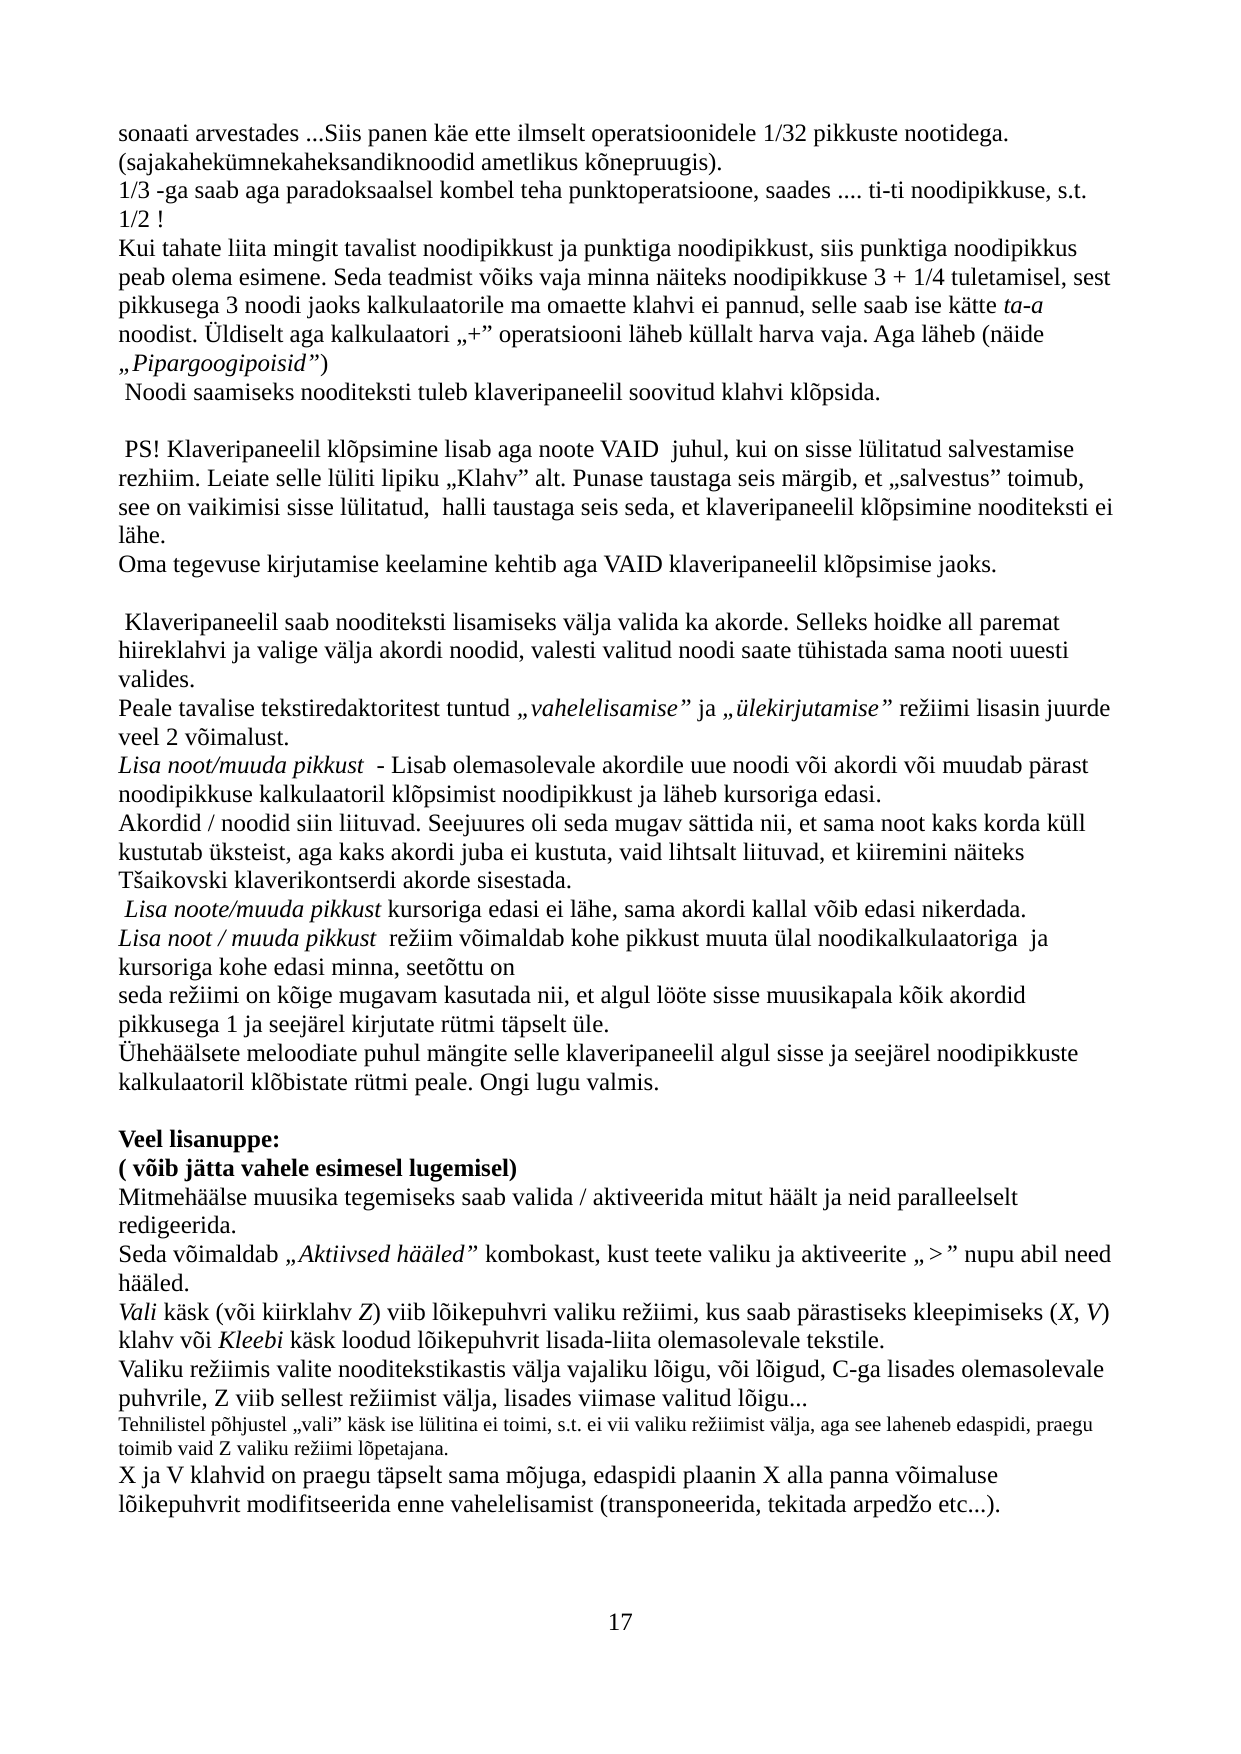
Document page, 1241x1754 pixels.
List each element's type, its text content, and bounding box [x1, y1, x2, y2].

text seda režiimi on kõige mugavam kasutada nii, et algul lööte sisse muusikapala kõik akordid pikkusega 1 ja seejärel kirjutate rütmi täpselt üle. [118, 981, 1122, 1038]
text Mitmehäälse muusika tegemiseks saab valida / aktiveerida mitut häält ja neid paralleelselt redigeerida. [118, 1182, 1122, 1239]
text Akordid / noodid siin liituvad. Seejuures oli seda mugav sättida nii, et sama noot kaks korda küll kustutab üksteist, aga kaks akordi juba ei kustuta, vaid lihtsalt liituvad, et kiiremini näiteks Tšaikovski klaverikontserdi akorde sisestada. [118, 808, 1122, 894]
text Valiku režiimis valite nooditekstikastis välja vajaliku lõigu, või lõigud, C-ga lisades olemasolevale puhvrile, Z viib sellest režiimist välja, lisades viimase valitud lõigu... [118, 1354, 1122, 1412]
text Lisa noot / muuda pikkust režiim võimaldab kohe pikkust muuta ülal noodikalkulaatoriga ja kursoriga kohe edasi minna, seetõttu on [118, 923, 1122, 981]
text Kui tahate liita mingit tavalist noodipikkust ja punktiga noodipikkust, siis punktiga noodipikkus peab olema esimene. Seda teadmist võiks vaja minna näiteks noodipikkuse 3 + 1/4 tuletamisel, sest pikkusega 3 noodi jaoks kalkulaatorile ma omaette klahvi ei pannud, selle saab ise kätte ta-a noodist. Üldiselt aga kalkulaatori „+” operatsiooni läheb küllalt harva vaja. Aga läheb (näide „Pipargoogipoisid”) [118, 233, 1122, 377]
text sonaati arvestades ...Siis panen käe ette ilmselt operatsioonidele 1/32 pikkuste nootidega. (sajakahekümnekaheksandiknoodid ametlikus kõnepruugis). [118, 118, 1122, 176]
text Peale tavalise tekstiredaktoritest tuntud „vahelelisamise” ja „ülekirjutamise” režiimi lisasin juurde veel 2 võimalust. [118, 693, 1122, 751]
text Noodi saamiseks nooditeksti tuleb klaveripaneelil soovitud klahvi klõpsida. [118, 377, 1122, 406]
text Ühehäälsete meloodiate puhul mängite selle klaveripaneelil algul sisse ja seejärel noodipikkuste kalkulaatoril klõbistate rütmi peale. Ongi lugu valmis. [118, 1038, 1122, 1096]
text PS! Klaveripaneelil klõpsimine lisab aga noote VAID juhul, kui on sisse lülitatud salvestamise rezhiim. Leiate selle lüliti lipiku „Klahv” alt. Punase taustaga seis märgib, et „salvestus” toimub, see on vaikimisi sisse lülitatud, halli taustaga seis seda, et klaveripaneelil klõpsimine nooditeksti ei lähe. Oma tegevuse kirjutamise keelamine kehtib aga VAID klaveripaneelil klõpsimise jaoks. [118, 434, 1122, 578]
text 1/3 -ga saab aga paradoksaalsel kombel teha punktoperatsioone, saades .... ti-ti noodipikkuse, s.t. 1/2 ! [118, 176, 1122, 233]
text Tehnilistel põhjustel „vali” käsk ise lülitina ei toimi, s.t. ei vii valiku režiimist välja, aga see laheneb edaspidi, praegu toimib vaid Z valiku režiimi lõpetajana. X ja V klahvid on praegu täpselt sama mõjuga, edaspidi plaanin X alla panna võimaluse lõikepuhvrit modifitseerida enne vahelelisamist (transponeerida, tekitada arpedžo etc...). [118, 1412, 1122, 1517]
text Lisa noot/muuda pikkust - Lisab olemasolevale akordile uue noodi või akordi või muudab pärast noodipikkuse kalkulaatoril klõpsimist noodipikkust ja läheb kursoriga edasi. [118, 751, 1122, 808]
text Seda võimaldab „Aktiivsed hääled” kombokast, kust teete valiku ja aktiveerite „>” nupu abil need hääled. Vali käsk (või kiirklahv Z) viib lõikepuhvri valiku režiimi, kus saab pärastiseks kleepimiseks (X, V) klahv või Kleebi käsk loodud lõikepuhvrit lisada-liita olemasolevale tekstile. [118, 1239, 1122, 1354]
text Veel lisanuppe: [118, 1124, 1122, 1153]
text Klaveripaneelil saab nooditeksti lisamiseks välja valida ka akorde. Selleks hoidke all paremat hiireklahvi ja valige välja akordi noodid, valesti valitud noodi saate tühistada sama nooti uuesti valides. [118, 607, 1122, 693]
text ( võib jätta vahele esimesel lugemisel) [118, 1153, 1122, 1182]
text Lisa noote/muuda pikkust kursoriga edasi ei lähe, sama akordi kallal võib edasi nikerdada. [118, 894, 1122, 923]
